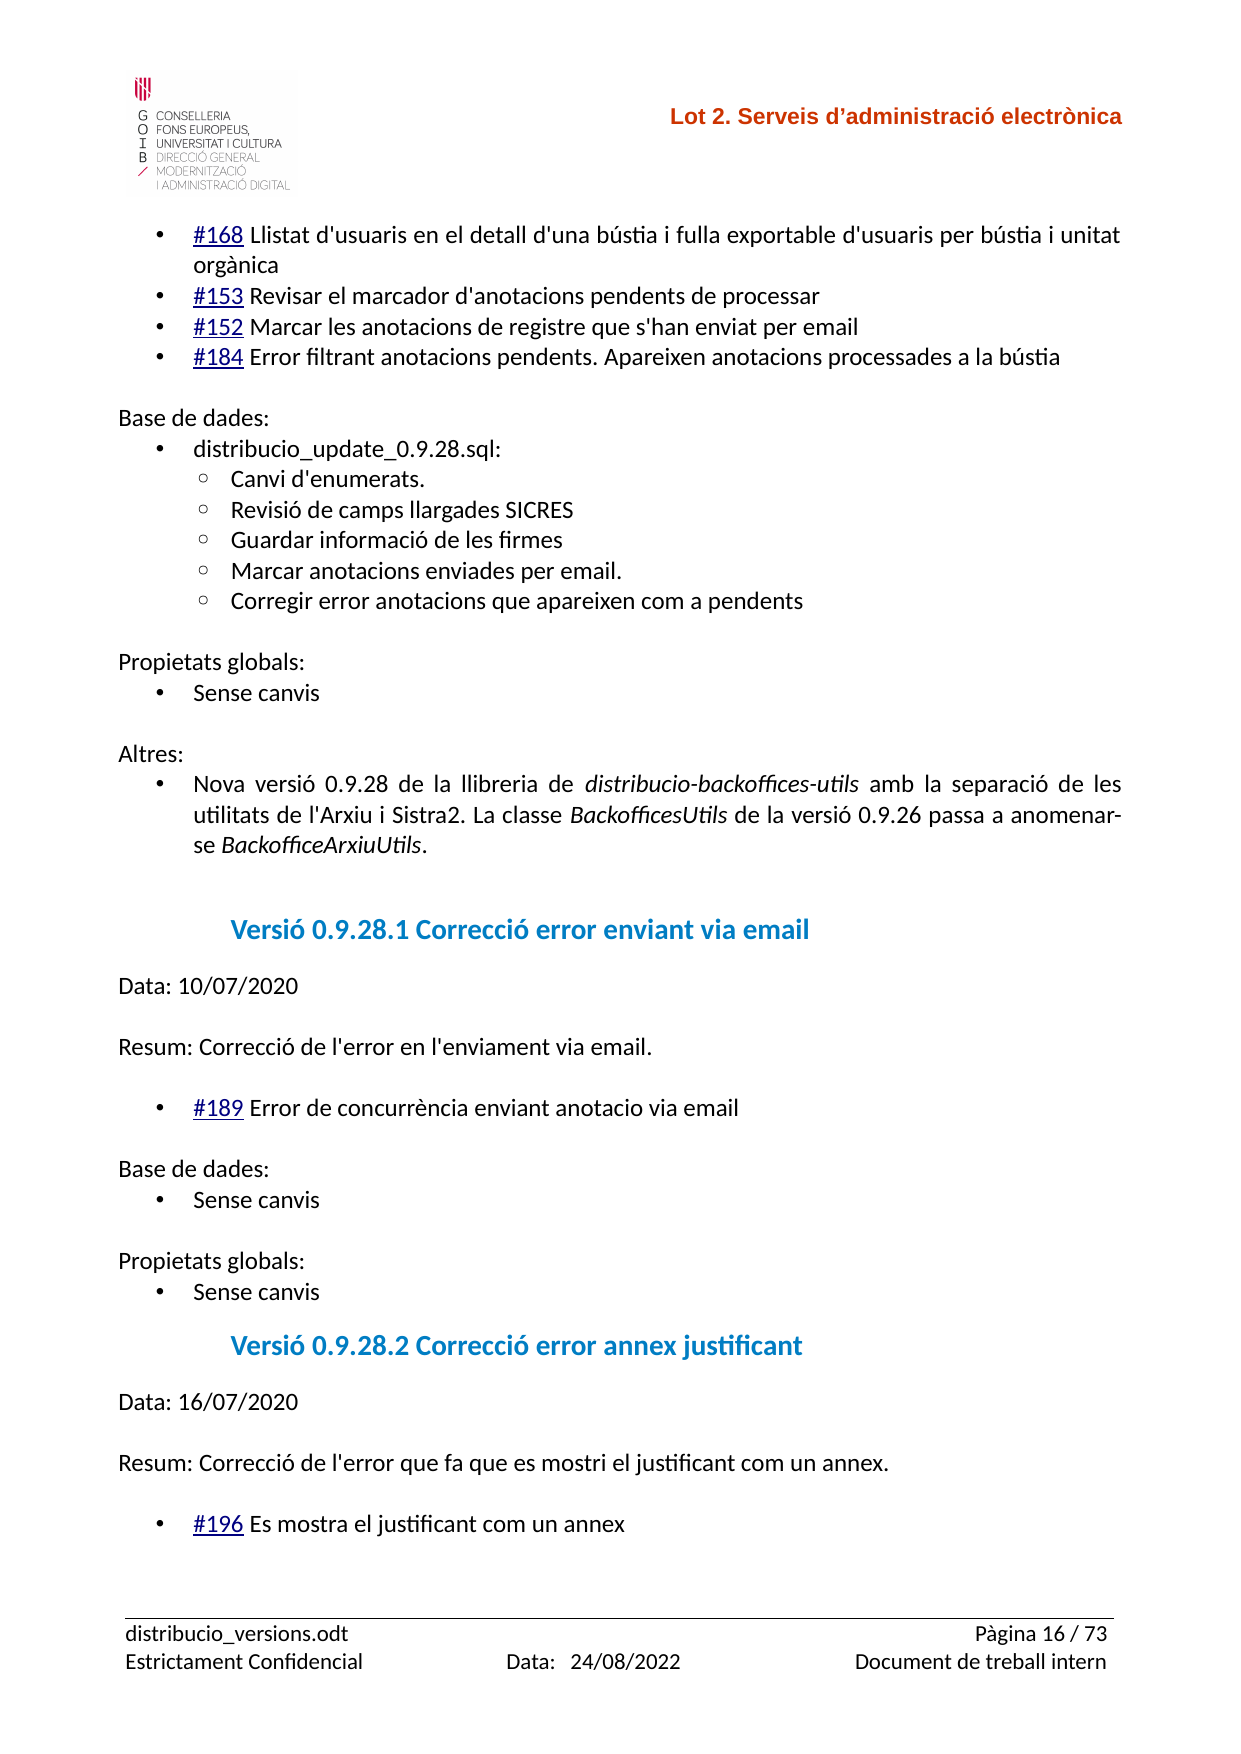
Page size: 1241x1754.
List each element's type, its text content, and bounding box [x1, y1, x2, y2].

subtitle Versió 0.9.28.2 Correcció error annex justificant [153, 1327, 1122, 1362]
list Sense canvis [156, 677, 1122, 707]
text Propietats globals: [118, 646, 1122, 677]
text Resum: Correcció de l'error en l'enviament via email. [118, 1032, 1122, 1062]
list Marcar anotacions enviades per email. [193, 555, 1122, 585]
list Corregir error anotacions que apareixen com a pendents [193, 585, 1122, 616]
list #153 Revisar el marcador d'anotacions pendents de processar [156, 280, 1122, 311]
list #184 Error filtrant anotacions pendents. Apareixen anotacions processades a la bústia [156, 341, 1122, 372]
list Canvi d'enumerats. [193, 463, 1122, 494]
list Revisió de camps llargades SICRES [193, 494, 1122, 524]
text Altres: [118, 738, 1122, 768]
picture [126, 70, 299, 197]
text Data: 16/07/2020 [118, 1386, 1122, 1417]
list distribucio_update_0.9.28.sql: [156, 433, 1122, 463]
list Nova versió 0.9.28 de la llibreria de distribucio-backoffices-utils amb la separació de les utilitats de l'Arxiu i Sistra2. La classe BackofficesUtils de la versió 0.9.26 passa a anomenar-se BackofficeArxiuUtils. [156, 768, 1122, 860]
text Base de dades: [118, 402, 1122, 433]
list #168 Llistat d'usuaris en el detall d'una bústia i fulla exportable d'usuaris per bústia i unitat orgànica [156, 219, 1122, 280]
list #196 Es mostra el justificant com un annex [156, 1508, 1122, 1539]
list #189 Error de concurrència enviant anotacio via email [156, 1093, 1122, 1123]
text Resum: Correcció de l'error que fa que es mostri el justificant com un annex. [118, 1447, 1122, 1478]
list Sense canvis [156, 1184, 1122, 1215]
text Base de dades: [118, 1154, 1122, 1184]
list Sense canvis [156, 1276, 1122, 1306]
list Guardar informació de les firmes [193, 524, 1122, 555]
text Data: 10/07/2020 [118, 971, 1122, 1001]
list #152 Marcar les anotacions de registre que s'han enviat per email [156, 311, 1122, 341]
text Propietats globals: [118, 1245, 1122, 1276]
subtitle Versió 0.9.28.1 Correcció error enviant via email [153, 911, 1122, 947]
